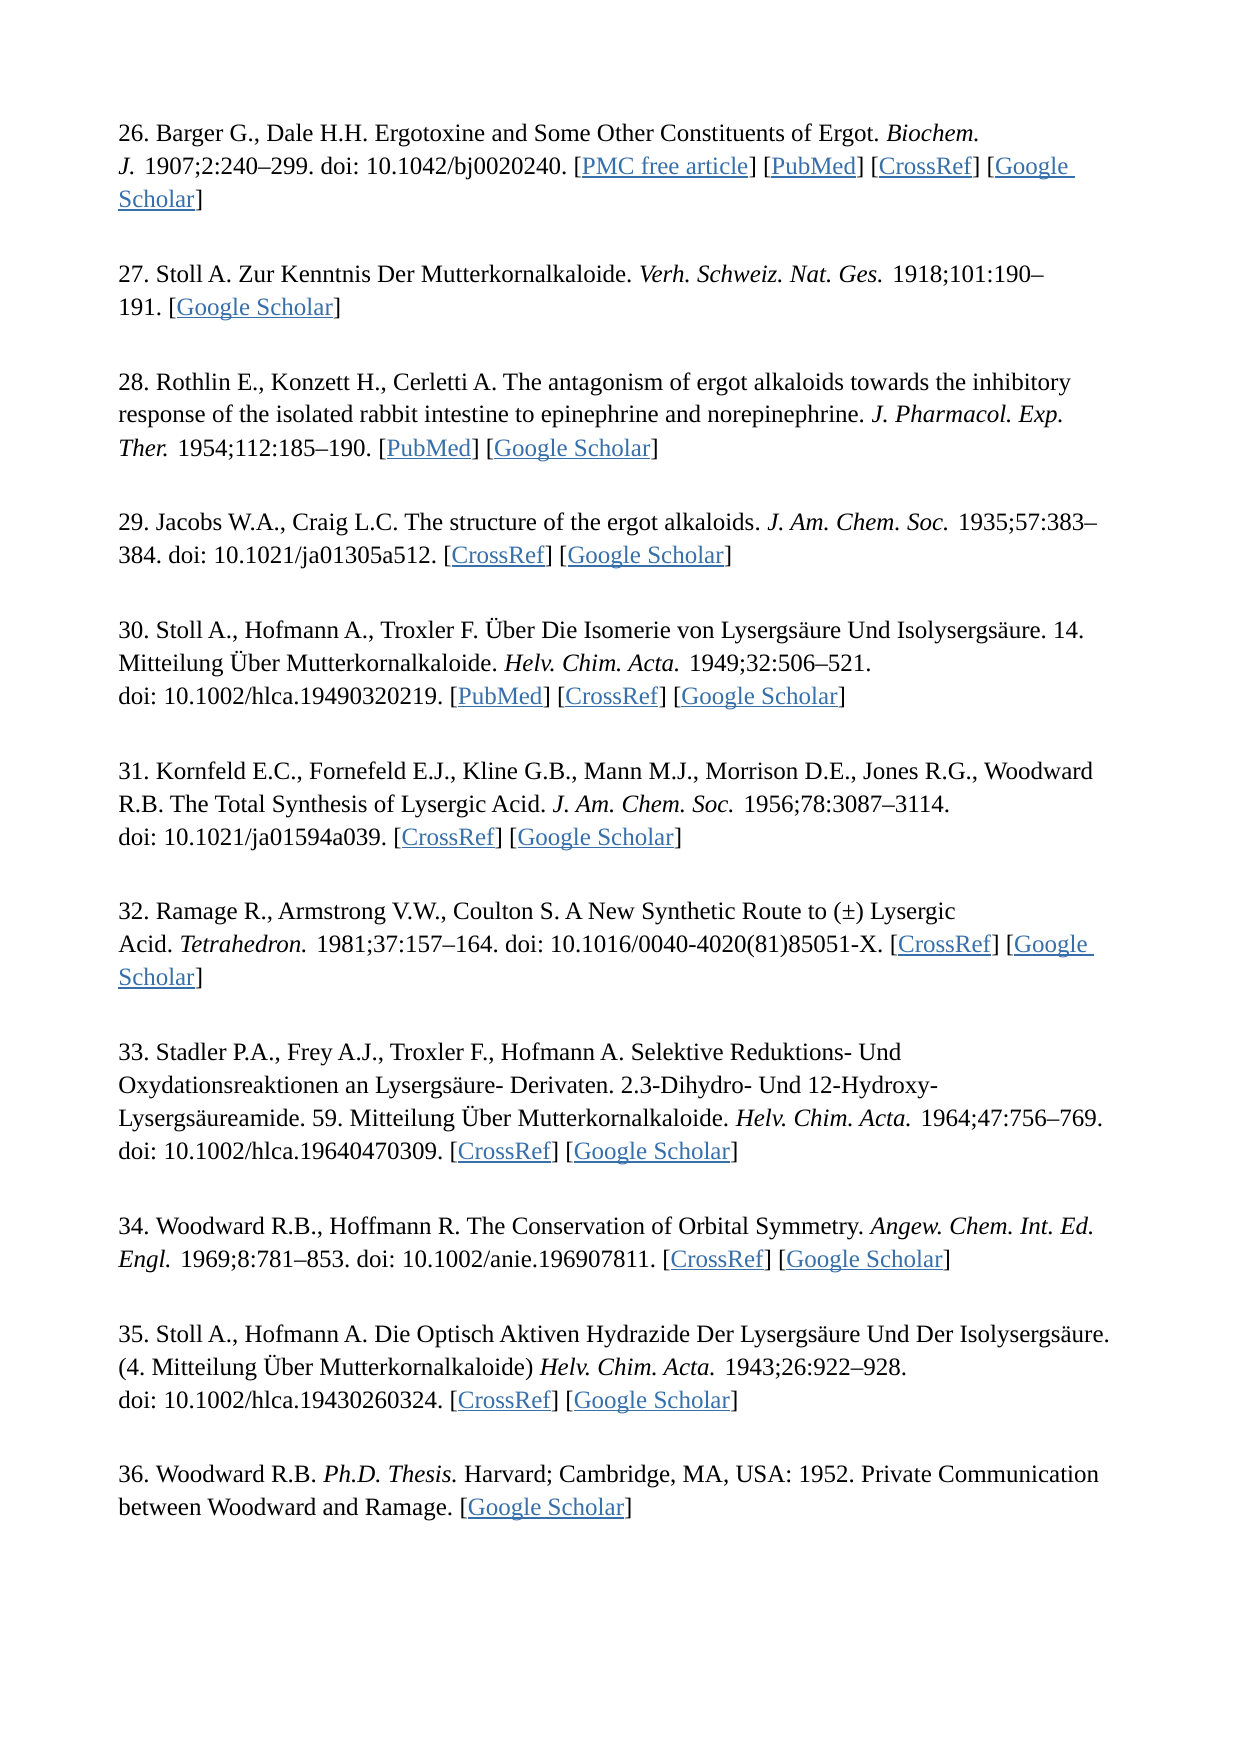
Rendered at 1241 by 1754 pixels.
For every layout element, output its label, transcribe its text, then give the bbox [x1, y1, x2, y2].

text 29. Jacobs W.A., Craig L.C. The structure of the ergot alkaloids. J. Am. Chem. Soc. 1935;57:383–384. doi: 10.1021/ja01305a512. [CrossRef] [Google Scholar] [118, 507, 1122, 569]
text 33. Stadler P.A., Frey A.J., Troxler F., Hofmann A. Selektive Reduktions- Und Oxydationsreaktionen an Lysergsäure- Derivaten. 2.3-Dihydro- Und 12-Hydroxy-Lysergsäureamide. 59. Mitteilung Über Mutterkornalkaloide. Helv. Chim. Acta. 1964;47:756–769. doi: 10.1002/hlca.19640470309. [CrossRef] [Google Scholar] [118, 1037, 1122, 1165]
text 35. Stoll A., Hofmann A. Die Optisch Aktiven Hydrazide Der Lysergsäure Und Der Isolysergsäure. (4. Mitteilung Über Mutterkornalkaloide) Helv. Chim. Acta. 1943;26:922–928. doi: 10.1002/hlca.19430260324. [CrossRef] [Google Scholar] [118, 1319, 1122, 1413]
text 34. Woodward R.B., Hoffmann R. The Conservation of Orbital Symmetry. Angew. Chem. Int. Ed. Engl. 1969;8:781–853. doi: 10.1002/anie.196907811. [CrossRef] [Google Scholar] [118, 1211, 1122, 1273]
text 27. Stoll A. Zur Kenntnis Der Mutterkornalkaloide. Verh. Schweiz. Nat. Ges. 1918;101:190–191. [Google Scholar] [118, 259, 1122, 321]
text 30. Stoll A., Hofmann A., Troxler F. Über Die Isomerie von Lysergsäure Und Isolysergsäure. 14. Mitteilung Über Mutterkornalkaloide. Helv. Chim. Acta. 1949;32:506–521. doi: 10.1002/hlca.19490320219. [PubMed] [CrossRef] [Google Scholar] [118, 615, 1122, 710]
text 26. Barger G., Dale H.H. Ergotoxine and Some Other Constituents of Ergot. Biochem. J. 1907;2:240–299. doi: 10.1042/bj0020240. [PMC free article] [PubMed] [CrossRef] [Google Scholar] [118, 118, 1122, 213]
text 32. Ramage R., Armstrong V.W., Coulton S. A New Synthetic Route to (±) Lysergic Acid. Tetrahedron. 1981;37:157–164. doi: 10.1016/0040-4020(81)85051-X. [CrossRef] [Google Scholar] [118, 896, 1122, 991]
text 28. Rothlin E., Konzett H., Cerletti A. The antagonism of ergot alkaloids towards the inhibitory response of the isolated rabbit intestine to epinephrine and norepinephrine. J. Pharmacol. Exp. Ther. 1954;112:185–190. [PubMed] [Google Scholar] [118, 367, 1122, 461]
text 31. Kornfeld E.C., Fornefeld E.J., Kline G.B., Mann M.J., Morrison D.E., Jones R.G., Woodward R.B. The Total Synthesis of Lysergic Acid. J. Am. Chem. Soc. 1956;78:3087–3114. doi: 10.1021/ja01594a039. [CrossRef] [Google Scholar] [118, 756, 1122, 851]
text 36. Woodward R.B. Ph.D. Thesis. Harvard; Cambridge, MA, USA: 1952. Private Communication between Woodward and Ramage. [Google Scholar] [118, 1459, 1122, 1521]
